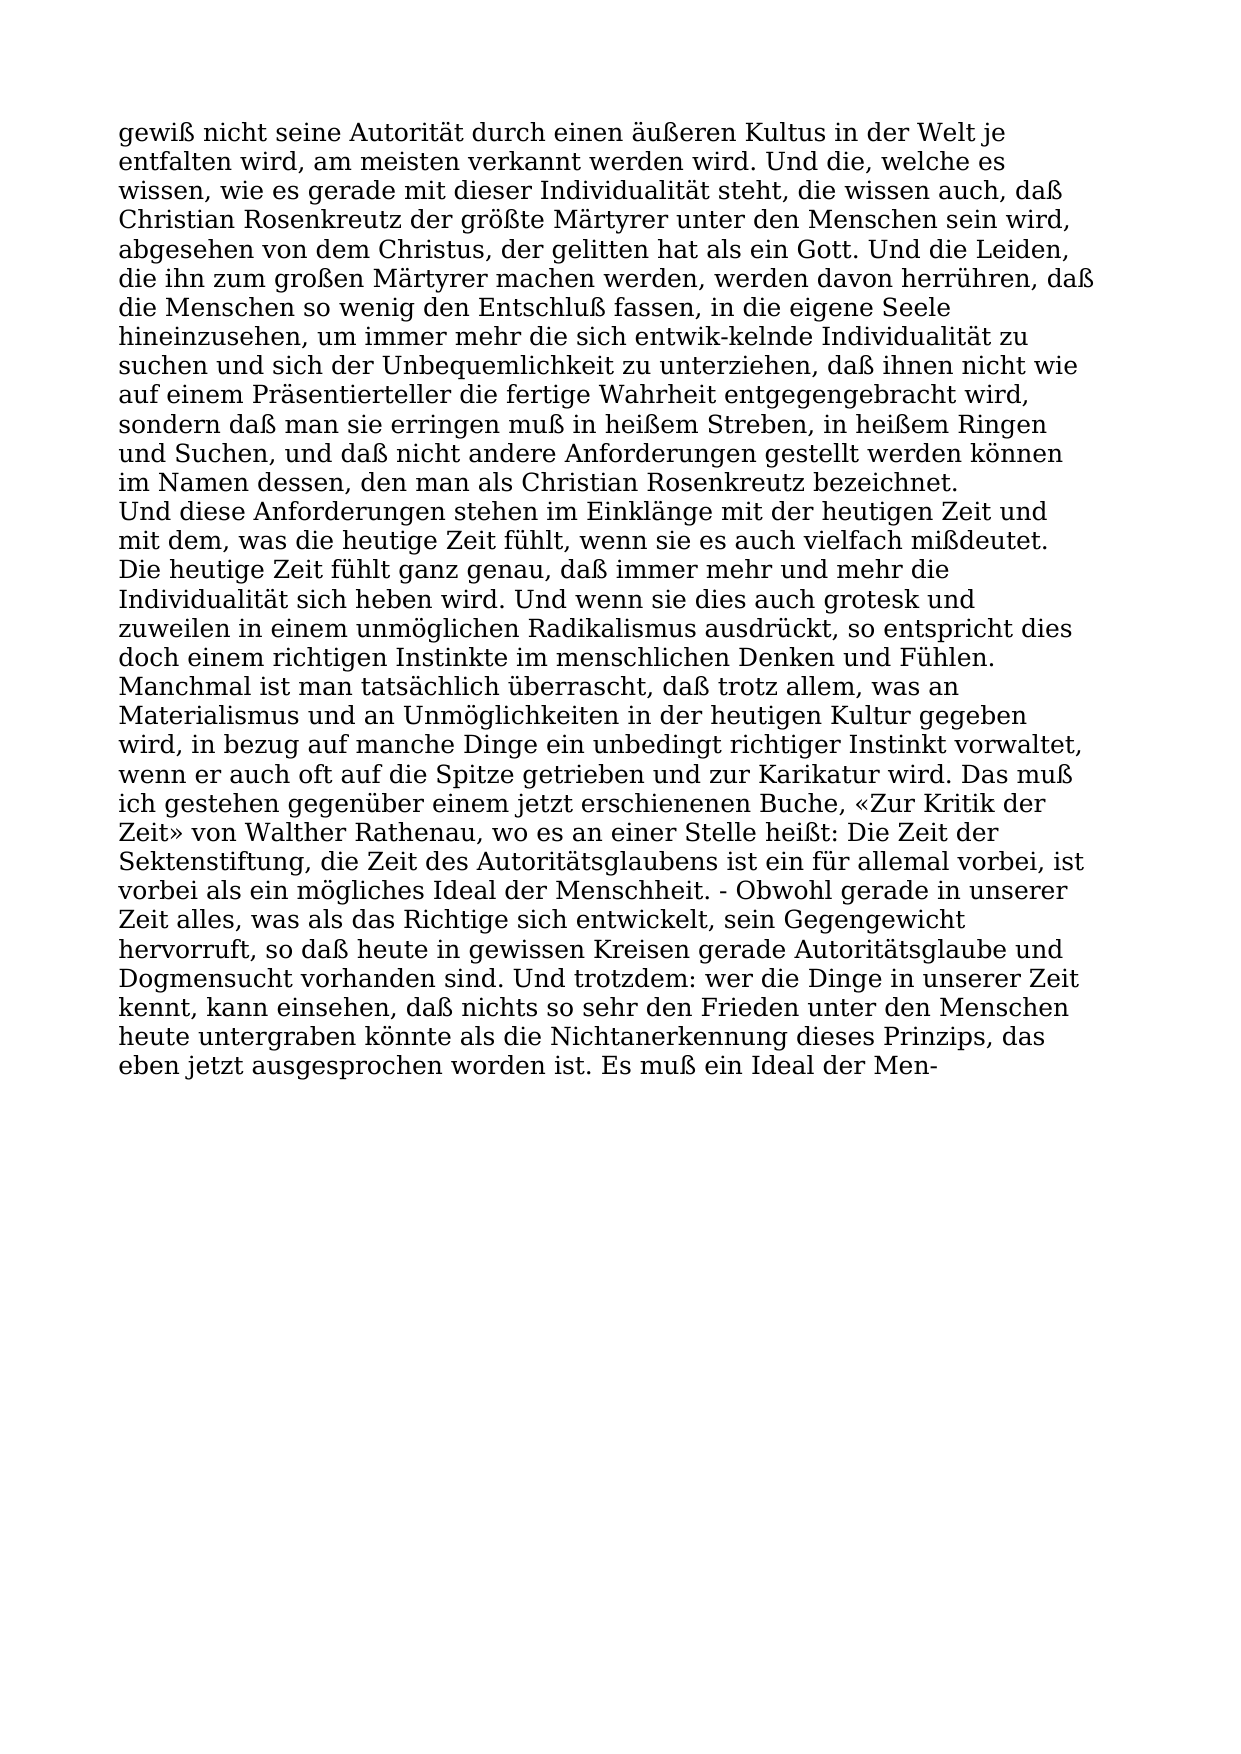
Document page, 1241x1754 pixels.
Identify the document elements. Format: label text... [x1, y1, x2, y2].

text Dogmensucht vorhanden sind. Und trotzdem: wer die Dinge in unserer Zeit [118, 964, 1122, 993]
text Zeit» von Walther Rathenau, wo es an einer Stelle heißt: Die Zeit der [118, 818, 1122, 847]
text wissen, wie es gerade mit dieser Individualität steht, die wissen auch, daß [118, 176, 1122, 206]
text Zeit alles, was als das Richtige sich entwickelt, sein Gegengewicht [118, 906, 1122, 935]
text im Namen dessen, den man als Christian Rosenkreutz bezeichnet. [118, 468, 1122, 497]
text gewiß nicht seine Autorität durch einen äußeren Kultus in der Welt je [118, 118, 1122, 147]
text hervorruft, so daß heute in gewissen Kreisen gerade Autoritätsglaube und [118, 935, 1122, 964]
text sondern daß man sie erringen muß in heißem Streben, in heißem Ringen [118, 410, 1122, 439]
text zuweilen in einem unmöglichen Radikalismus ausdrückt, so entspricht dies [118, 614, 1122, 643]
text doch einem richtigen Instinkte im menschlichen Denken und Fühlen. [118, 643, 1122, 672]
text entfalten wird, am meisten verkannt werden wird. Und die, welche es [118, 147, 1122, 176]
text Die heutige Zeit fühlt ganz genau, daß immer mehr und mehr die [118, 556, 1122, 585]
text hineinzusehen, um immer mehr die sich entwik-kelnde Individualität zu [118, 322, 1122, 351]
text wenn er auch oft auf die Spitze getrieben und zur Karikatur wird. Das muß [118, 760, 1122, 789]
text Sektenstiftung, die Zeit des Autoritätsglaubens ist ein für allemal vorbei, ist [118, 847, 1122, 876]
text ich gestehen gegenüber einem jetzt erschienenen Buche, «Zur Kritik der [118, 789, 1122, 818]
text Materialismus und an Unmöglichkeiten in der heutigen Kultur gegeben [118, 701, 1122, 731]
text Christian Rosenkreutz der größte Märtyrer unter den Menschen sein wird, [118, 206, 1122, 235]
text heute untergraben könnte als die Nichtanerkennung dieses Prinzips, das [118, 1022, 1122, 1051]
text mit dem, was die heutige Zeit fühlt, wenn sie es auch vielfach mißdeutet. [118, 526, 1122, 556]
text Individualität sich heben wird. Und wenn sie dies auch grotesk und [118, 585, 1122, 614]
text und Suchen, und daß nicht andere Anforderungen gestellt werden können [118, 439, 1122, 468]
text wird, in bezug auf manche Dinge ein unbedingt richtiger Instinkt vorwaltet, [118, 731, 1122, 760]
text abgesehen von dem Christus, der gelitten hat als ein Gott. Und die Leiden, [118, 235, 1122, 264]
text Und diese Anforderungen stehen im Einklänge mit der heutigen Zeit und [118, 497, 1122, 526]
text kennt, kann einsehen, daß nichts so sehr den Frieden unter den Menschen [118, 993, 1122, 1022]
text Manchmal ist man tatsächlich überrascht, daß trotz allem, was an [118, 672, 1122, 701]
text eben jetzt ausgesprochen worden ist. Es muß ein Ideal der Men- [118, 1051, 1122, 1081]
text auf einem Präsentierteller die fertige Wahrheit entgegengebracht wird, [118, 381, 1122, 410]
text suchen und sich der Unbequemlichkeit zu unterziehen, daß ihnen nicht wie [118, 351, 1122, 381]
text die Menschen so wenig den Entschluß fassen, in die eigene Seele [118, 293, 1122, 322]
text vorbei als ein mögliches Ideal der Menschheit. - Obwohl gerade in unserer [118, 876, 1122, 906]
text die ihn zum großen Märtyrer machen werden, werden davon herrühren, daß [118, 264, 1122, 293]
